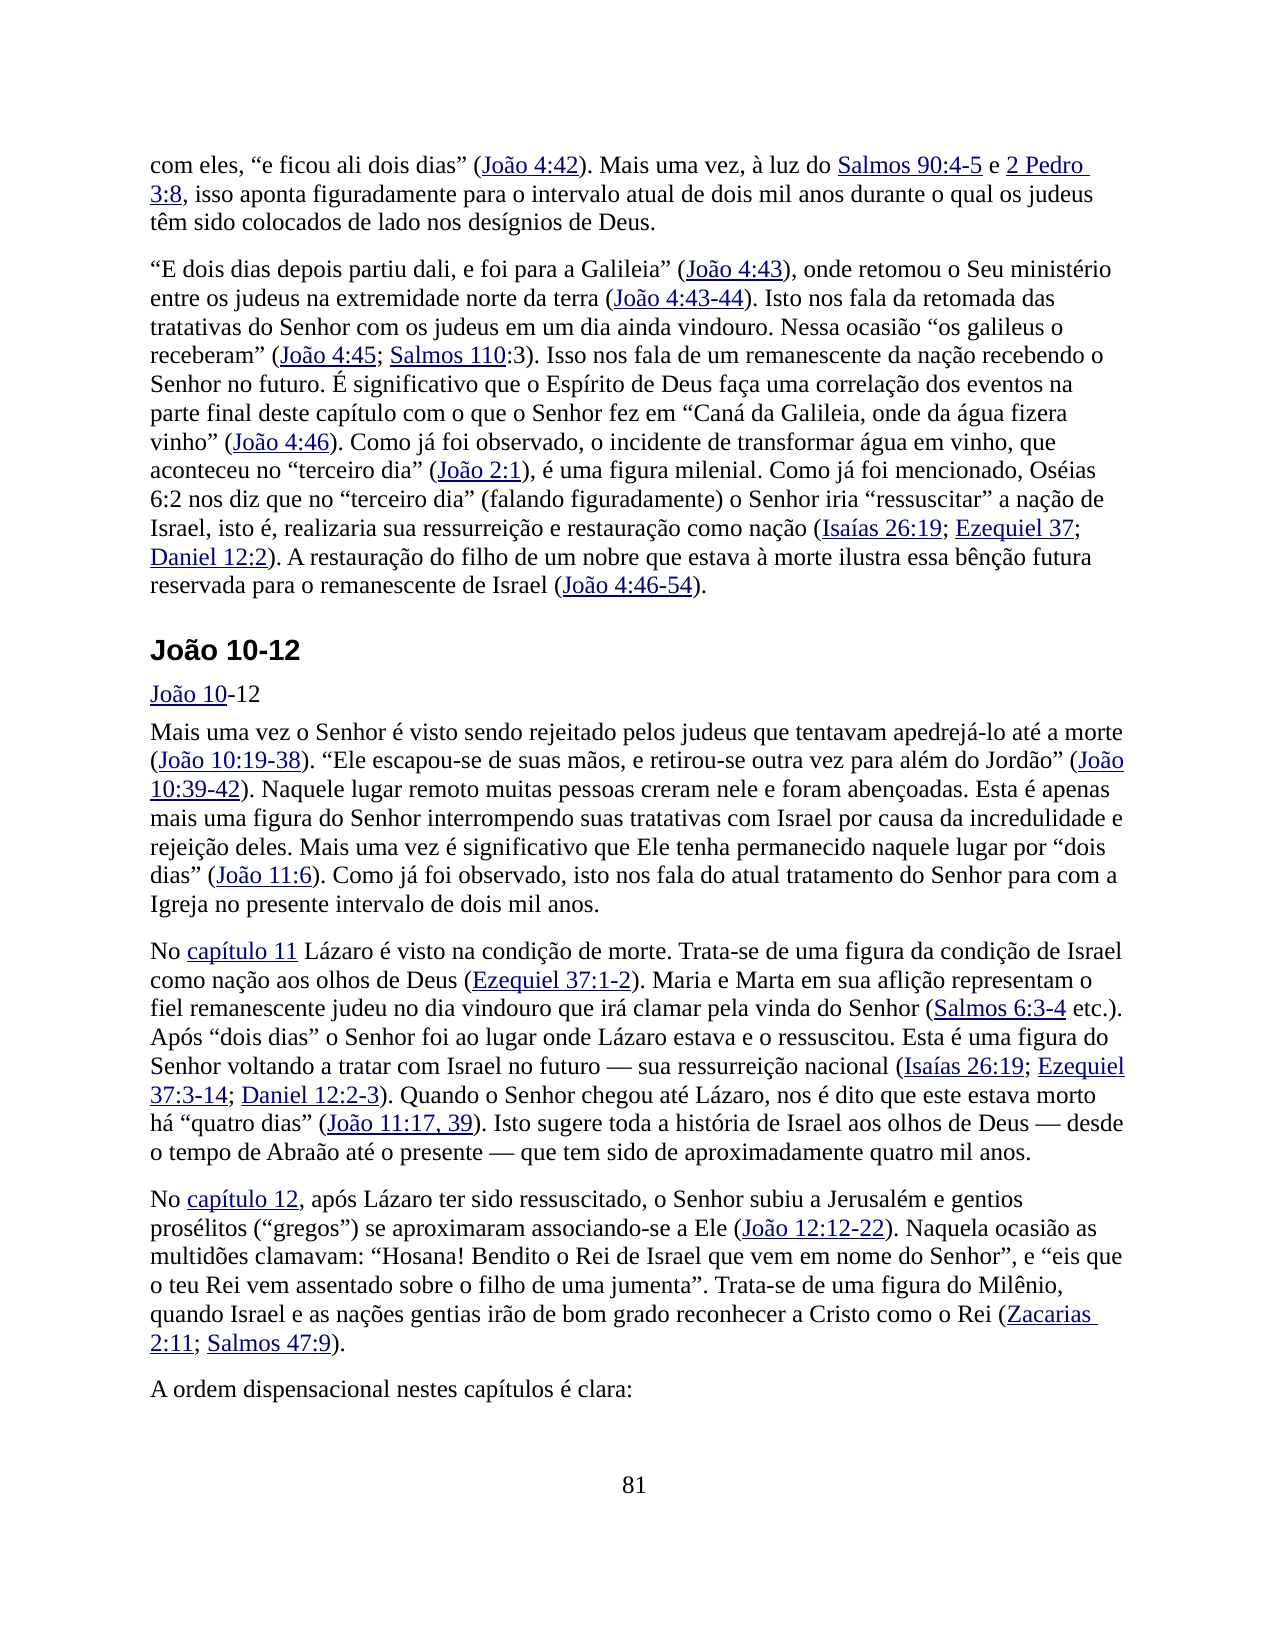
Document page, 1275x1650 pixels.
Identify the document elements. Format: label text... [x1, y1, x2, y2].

text No capítulo 12, após Lázaro ter sido ressuscitado, o Senhor subiu a Jerusalém e gentios prosélitos (“gregos”) se aproximaram associando-se a Ele (João 12:12-22). Naquela ocasião as multidões clamavam: “Hosana! Bendito o Rei de Israel que vem em nome do Senhor”, e “eis que o teu Rei vem assentado sobre o filho de uma jumenta”. Trata-se de uma figura do Milênio, quando Israel e as nações gentias irão de bom grado reconhecer a Cristo como o Rei (Zacarias 2:11; Salmos 47:9). [150, 1184, 1125, 1356]
text com eles, “e ficou ali dois dias” (João 4:42). Mais uma vez, à luz do Salmos 90:4-5 e 2 Pedro 3:8, isso aponta figuradamente para o intervalo atual de dois mil anos durante o qual os judeus têm sido colocados de lado nos desígnios de Deus. [150, 150, 1125, 236]
text Mais uma vez o Senhor é visto sendo rejeitado pelos judeus que tentavam apedrejá-lo até a morte (João 10:19-38). “Ele escapou-se de suas mãos, e retirou-se outra vez para além do Jordão” (João 10:39-42). Naquele lugar remoto muitas pessoas creram nele e foram abençoadas. Esta é apenas mais uma figura do Senhor interrompendo suas tratativas com Israel por causa da incredulidade e rejeição deles. Mais uma vez é significativo que Ele tenha permanecido naquele lugar por “dois dias” (João 11:6). Como já foi observado, isto nos fala do atual tratamento do Senhor para com a Igreja no presente intervalo de dois mil anos. [150, 717, 1125, 918]
text A ordem dispensacional nestes capítulos é clara: [150, 1374, 1125, 1403]
subtitle João 10-12 [150, 633, 1125, 667]
text No capítulo 11 Lázaro é visto na condição de morte. Trata-se de uma figura da condição de Israel como nação aos olhos de Deus (Ezequiel 37:1-2). Maria e Marta em sua aflição representam o fiel remanescente judeu no dia vindouro que irá clamar pela vinda do Senhor (Salmos 6:3-4 etc.). Após “dois dias” o Senhor foi ao lugar onde Lázaro estava e o ressuscitou. Esta é uma figura do Senhor voltando a tratar com Israel no futuro — sua ressurreição nacional (Isaías 26:19; Ezequiel 37:3-14; Daniel 12:2-3). Quando o Senhor chegou até Lázaro, nos é dito que este estava morto há “quatro dias” (João 11:17, 39). Isto sugere toda a história de Israel aos olhos de Deus — desde o tempo de Abraão até o presente — que tem sido de aproximadamente quatro mil anos. [150, 936, 1125, 1166]
text João 10-12 [150, 679, 1125, 708]
text “E dois dias depois partiu dali, e foi para a Galileia” (João 4:43), onde retomou o Seu ministério entre os judeus na extremidade norte da terra (João 4:43-44). Isto nos fala da retomada das tratativas do Senhor com os judeus em um dia ainda vindouro. Nessa ocasião “os galileus o receberam” (João 4:45; Salmos 110:3). Isso nos fala de um remanescente da nação recebendo o Senhor no futuro. É significativo que o Espírito de Deus faça uma correlação dos eventos na parte final deste capítulo com o que o Senhor fez em “Caná da Galileia, onde da água fizera vinho” (João 4:46). Como já foi observado, o incidente de transformar água em vinho, que aconteceu no “terceiro dia” (João 2:1), é uma figura milenial. Como já foi mencionado, Oséias 6:2 nos diz que no “terceiro dia” (falando figuradamente) o Senhor iria “ressuscitar” a nação de Israel, isto é, realizaria sua ressurreição e restauração como nação (Isaías 26:19; Ezequiel 37; Daniel 12:2). A restauração do filho de um nobre que estava à morte ilustra essa bênção futura reservada para o remanescente de Israel (João 4:46-54). [150, 254, 1125, 599]
